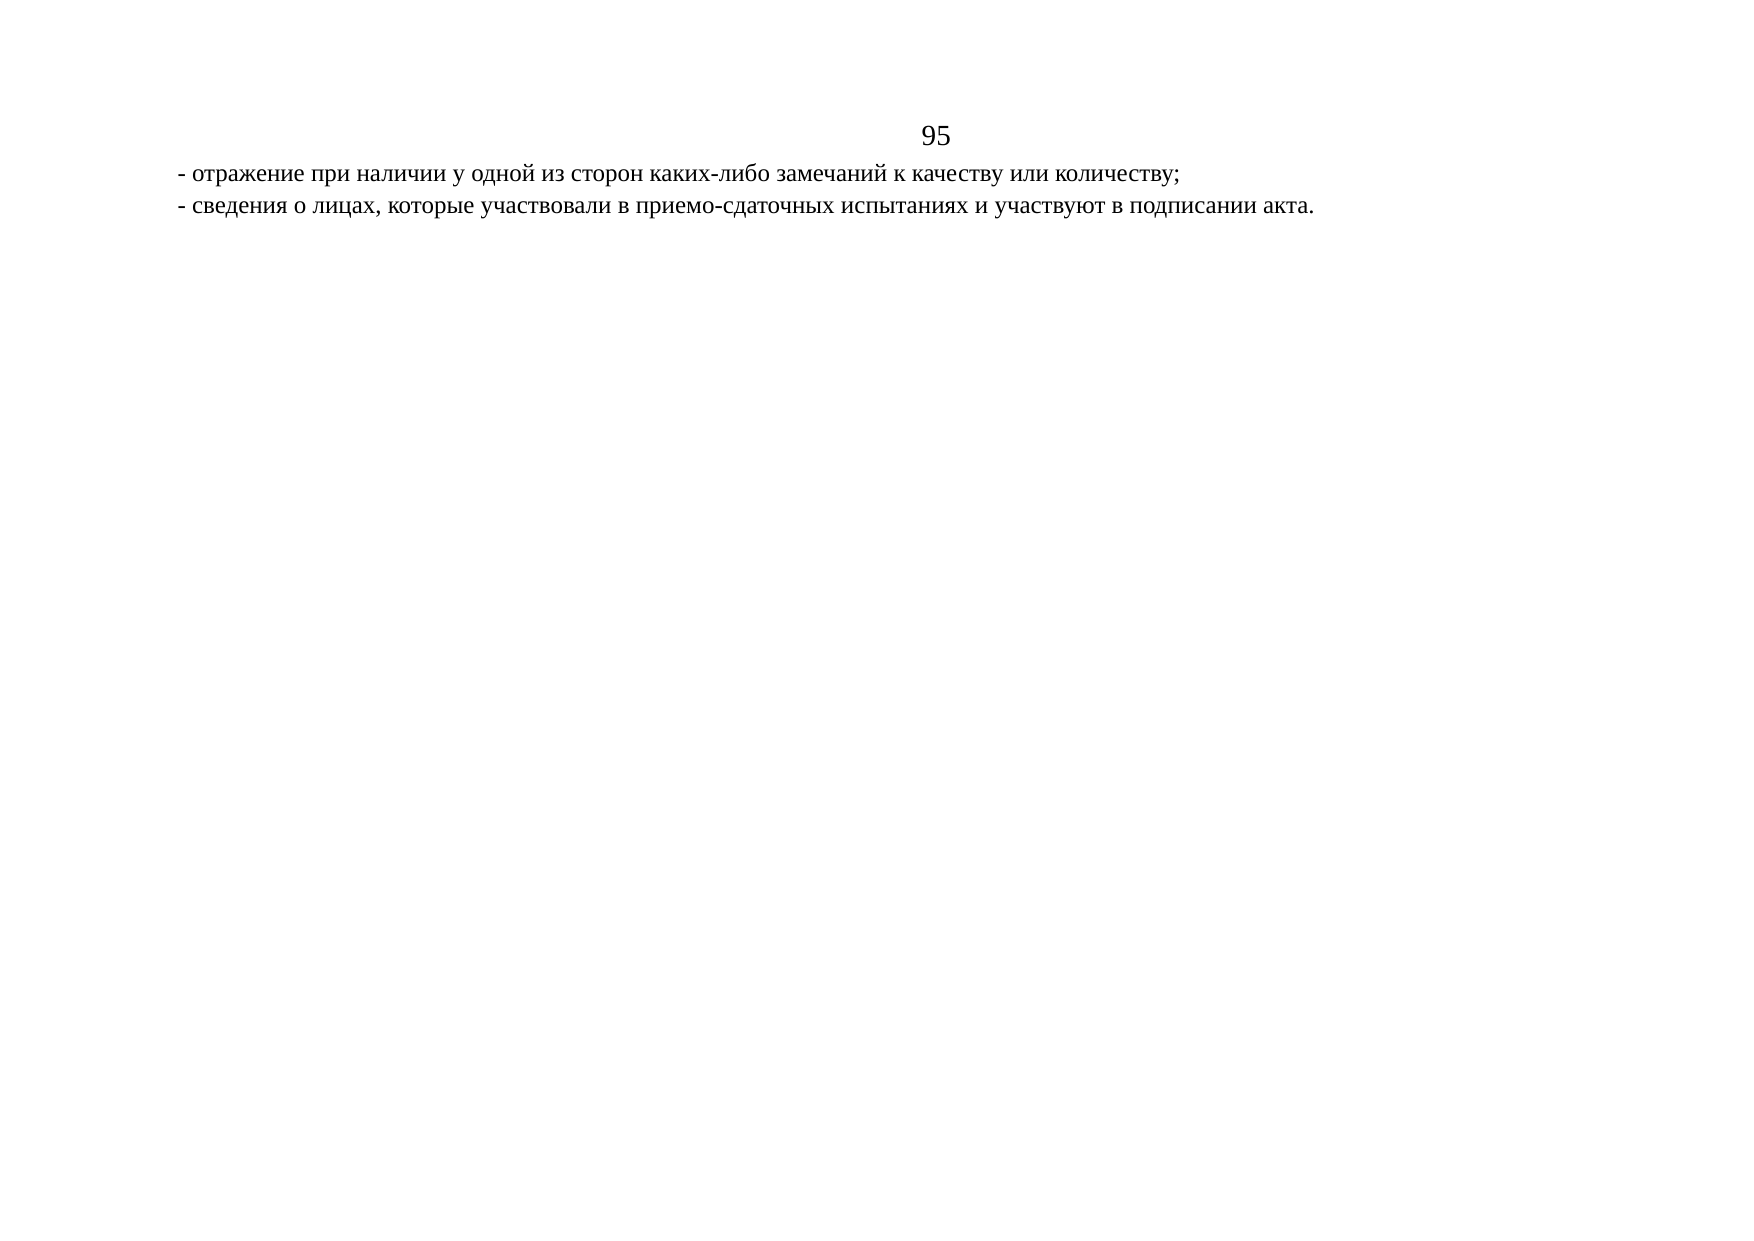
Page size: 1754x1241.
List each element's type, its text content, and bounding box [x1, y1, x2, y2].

text - отражение при наличии у одной из сторон каких-либо замечаний к качеству или количеству; [177, 158, 1695, 186]
text - сведения о лицах, которые участвовали в приемо-сдаточных испытаниях и участвуют в подписании акта. [177, 191, 1695, 219]
